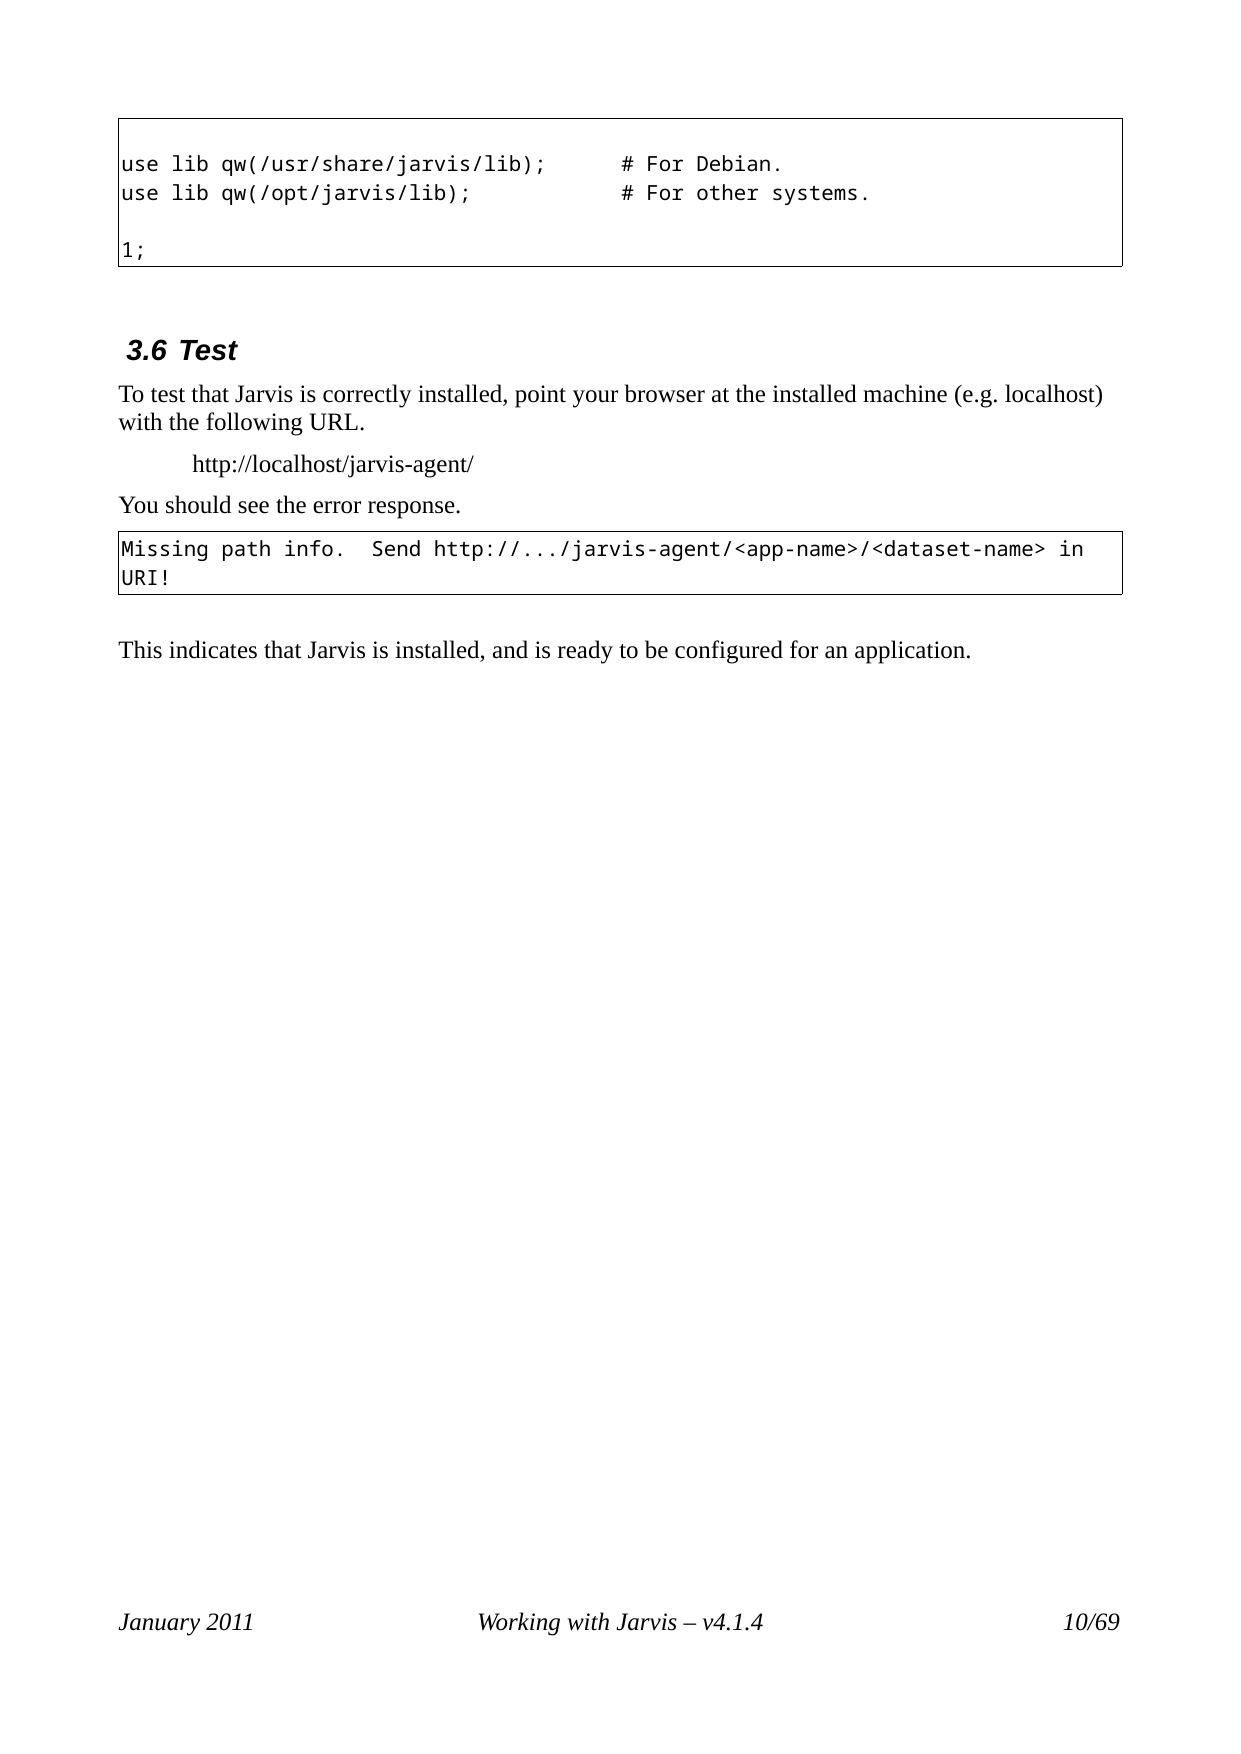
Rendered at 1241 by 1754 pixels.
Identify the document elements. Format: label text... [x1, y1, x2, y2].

text Missing path info. Send http://.../jarvis-agent/<app-name>/<dataset-name> in URI! [119, 532, 1122, 594]
text To test that Jarvis is correctly installed, point your browser at the installed machine (e.g. localhost) with the following URL. [118, 379, 1122, 436]
text use lib qw(/opt/jarvis/lib); # For other systems. [119, 175, 1122, 206]
text 1; [119, 232, 1122, 266]
subtitle Test [118, 333, 1122, 366]
text This indicates that Jarvis is installed, and is ready to be configured for an application. [118, 635, 1122, 664]
text You should see the error response. [118, 490, 1122, 519]
text http://localhost/jarvis-agent/ [118, 449, 1122, 477]
text use lib qw(/usr/share/jarvis/lib); # For Debian. [119, 147, 1122, 175]
